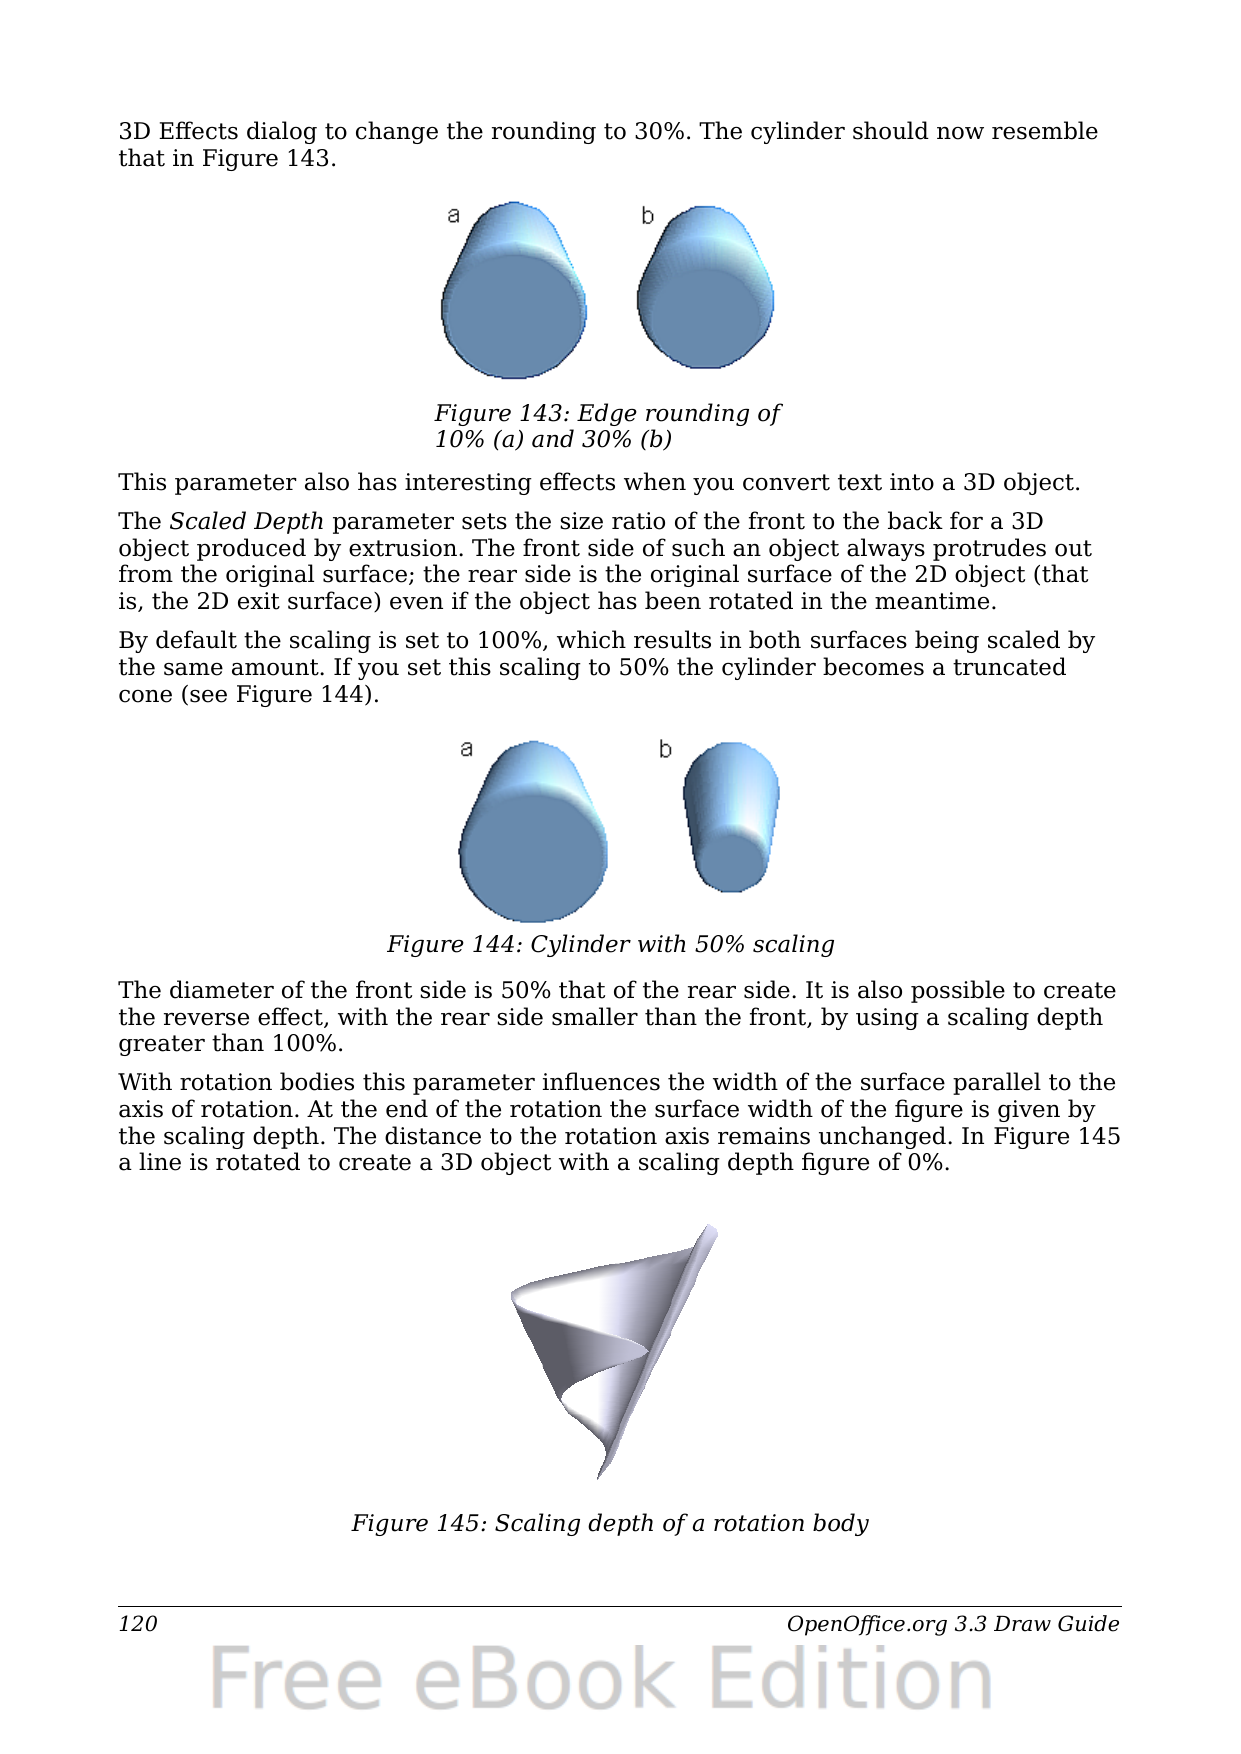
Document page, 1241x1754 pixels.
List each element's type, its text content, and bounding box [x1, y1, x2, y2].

text Figure 145: Scaling depth of a rotation body [352, 1511, 889, 1537]
picture [451, 732, 789, 926]
text By default the scaling is set to 100%, which results in both surfaces being scaled by the same amount. If you set this scaling to 50% the cylinder becomes a truncated cone (see Figure 144). [118, 627, 1122, 707]
text With rotation bodies this parameter influences the width of the surface parallel to the axis of rotation. At the end of the rotation the surface width of the figure is given by the scaling depth. The distance to the rotation axis remains unchanged. In Figure 145 a line is rotated to create a 3D object with a scaling depth figure of 0%. [118, 1069, 1122, 1176]
text The Scaled Depth parameter sets the size ratio of the front to the back for a 3D object produced by extrusion. The front side of such an object always protrudes out from the original surface; the rear side is the original surface of the 2D object (that is, the 2D exit surface) even if the object has been rotated in the meantime. [118, 508, 1122, 615]
text Figure 143: Edge rounding of 10% (a) and 30% (b) [434, 400, 806, 453]
text 3D Effects dialog to change the rounding to 30%. The cylinder should now resemble that in Figure 143. [118, 118, 1122, 171]
picture [434, 196, 789, 394]
text Figure 144: Cylinder with 50% scaling [387, 932, 853, 958]
text This parameter also has interesting effects when you convert text into a 3D object. [118, 469, 1122, 496]
picture [207, 1645, 994, 1713]
text The diameter of the front side is 50% that of the rear side. It is also possible to create the reverse effect, with the rear side smaller than the front, by using a scaling depth greater than 100%. [118, 977, 1122, 1057]
